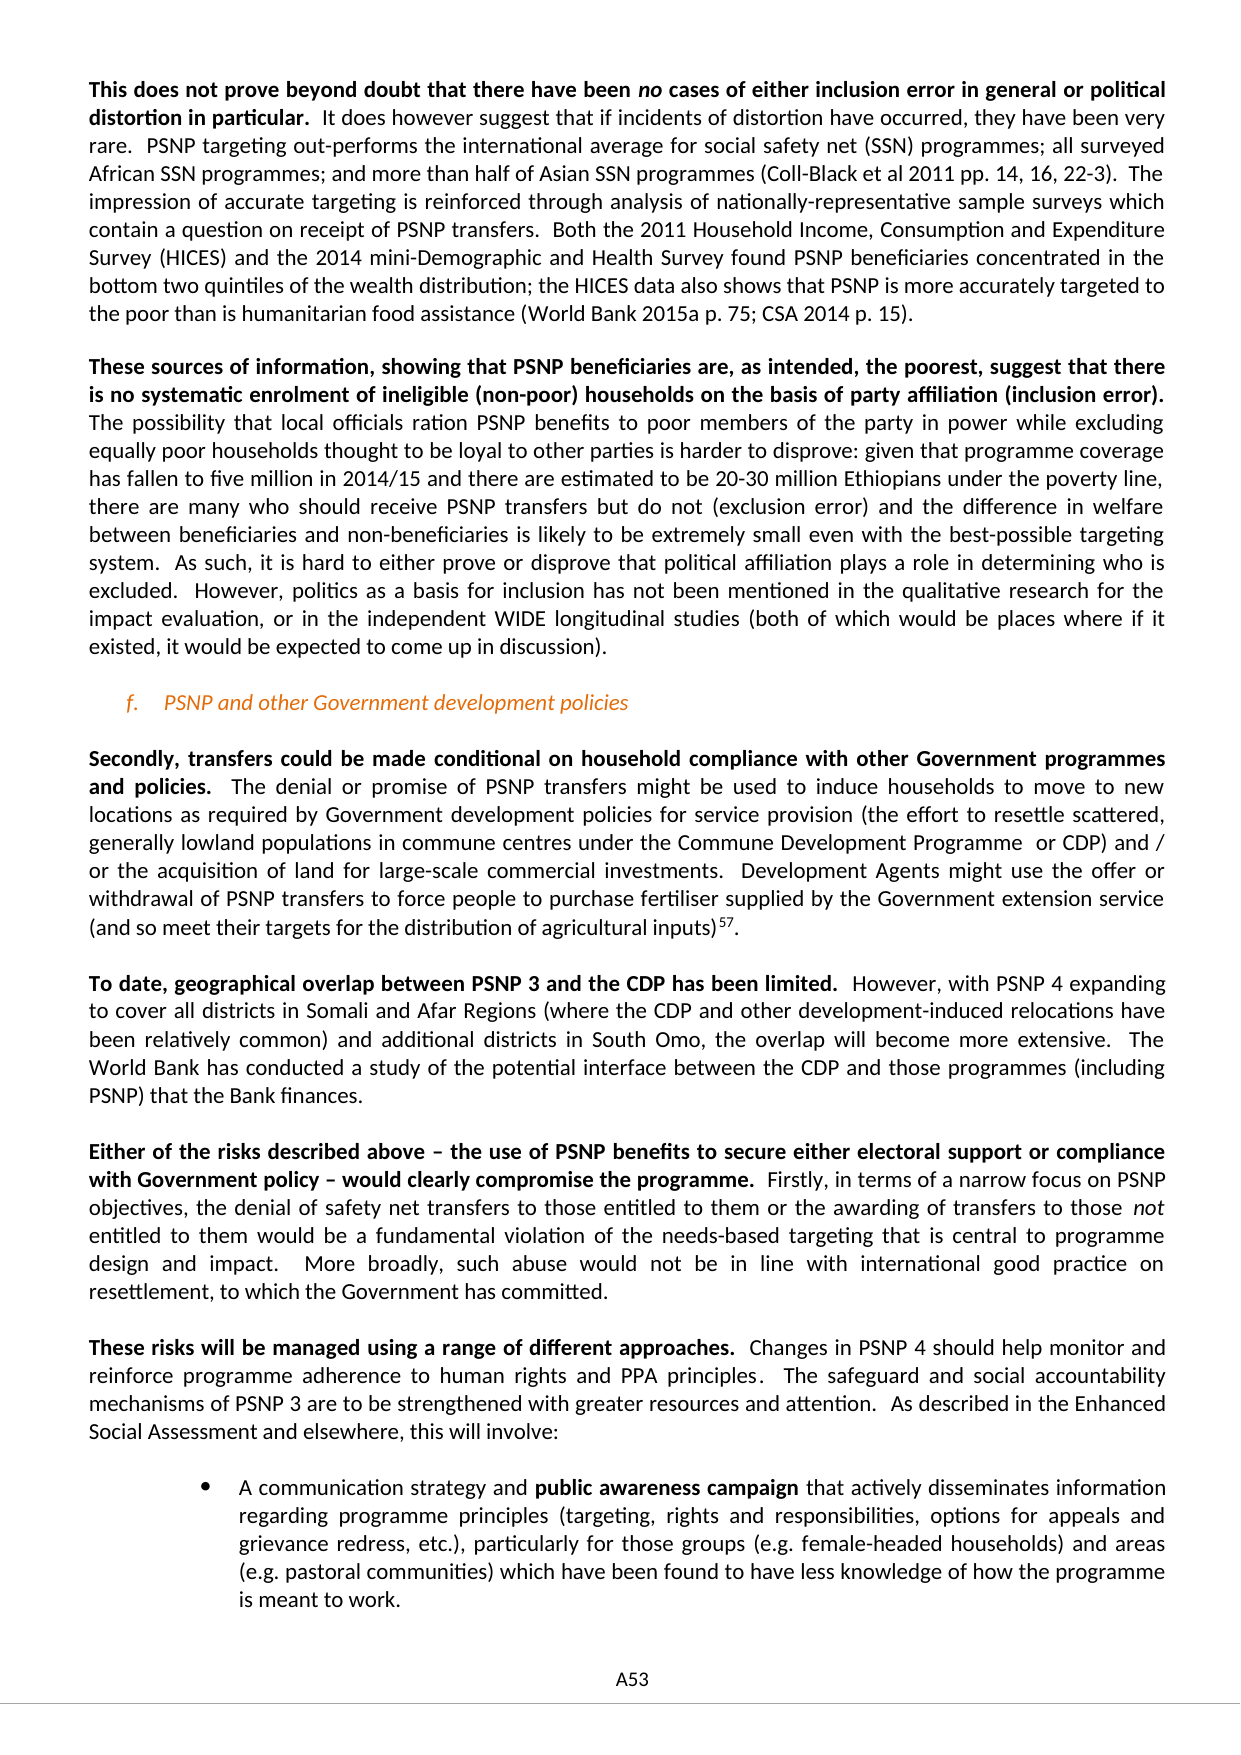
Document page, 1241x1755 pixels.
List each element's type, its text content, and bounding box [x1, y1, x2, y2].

text These risks will be managed using a range of different approaches. Changes in PSNP 4 should help monitor and reinforce programme adherence to human rights and PPA principles. The safeguard and social accountability mechanisms of PSNP 3 are to be strengthened with greater resources and attention. As described in the Enhanced Social Assessment and elsewhere, this will involve: [89, 1333, 1167, 1445]
text Either of the risks described above – the use of PSNP benefits to secure either electoral support or compliance with Government policy – would clearly compromise the programme. Firstly, in terms of a narrow focus on PSNP objectives, the denial of safety net transfers to those entitled to them or the awarding of transfers to those not entitled to them would be a fundamental violation of the needs-based targeting that is central to programme design and impact. More broadly, such abuse would not be in line with international good practice on resettlement, to which the Government has committed. [89, 1137, 1167, 1305]
text This does not prove beyond doubt that there have been no cases of either inclusion error in general or political distortion in particular. It does however suggest that if incidents of distortion have occurred, they have been very rare. PSNP targeting out-performs the international average for social safety net (SSN) programmes; all surveyed African SSN programmes; and more than half of Asian SSN programmes (Coll-Black et al 2011 pp. 14, 16, 22-3). The impression of accurate targeting is reinforced through analysis of nationally-representative sample surveys which contain a question on receipt of PSNP transfers. Both the 2011 Household Income, Consumption and Expenditure Survey (HICES) and the 2014 mini-Demographic and Health Survey found PSNP beneficiaries concentrated in the bottom two quintiles of the wealth distribution; the HICES data also shows that PSNP is more accurately targeted to the poor than is humanitarian food assistance (World Bank 2015a p. 75; CSA 2014 p. 15). [89, 75, 1167, 327]
list PSNP and other Government development policies [126, 688, 1167, 716]
list A communication strategy and public awareness campaign that actively disseminates information regarding programme principles (targeting, rights and responsibilities, options for appeals and grievance redress, etc.), particularly for those groups (e.g. female-headed households) and areas (e.g. pastoral communities) which have been found to have less knowledge of how the programme is meant to work. [201, 1473, 1167, 1613]
text These sources of information, showing that PSNP beneficiaries are, as intended, the poorest, suggest that there is no systematic enrolment of ineligible (non-poor) households on the basis of party affiliation (inclusion error). The possibility that local officials ration PSNP benefits to poor members of the party in power while excluding equally poor households thought to be loyal to other parties is harder to disprove: given that programme coverage has fallen to five million in 2014/15 and there are estimated to be 20-30 million Ethiopians under the poverty line, there are many who should receive PSNP transfers but do not (exclusion error) and the difference in welfare between beneficiaries and non-beneficiaries is likely to be extremely small even with the best-possible targeting system. As such, it is hard to either prove or disprove that political affiliation plays a role in determining who is excluded. However, politics as a basis for inclusion has not been mentioned in the qualitative research for the impact evaluation, or in the independent WIDE longitudinal studies (both of which would be places where if it existed, it would be expected to come up in discussion). [89, 352, 1167, 660]
text To date, geographical overlap between PSNP 3 and the CDP has been limited. However, with PSNP 4 expanding to cover all districts in Somali and Afar Regions (where the CDP and other development-induced relocations have been relatively common) and additional districts in South Omo, the overlap will become more extensive. The World Bank has conducted a study of the potential interface between the CDP and those programmes (including PSNP) that the Bank finances. [89, 969, 1167, 1109]
text Secondly, transfers could be made conditional on household compliance with other Government programmes and policies. The denial or promise of PSNP transfers might be used to induce households to move to new locations as required by Government development policies for service provision (the effort to resettle scattered, generally lowland populations in commune centres under the Commune Development Programme or CDP) and / or the acquisition of land for large-scale commercial investments. Development Agents might use the offer or withdrawal of PSNP transfers to force people to purchase fertiliser supplied by the Government extension service (and so meet their targets for the distribution of agricultural inputs). [89, 744, 1167, 941]
